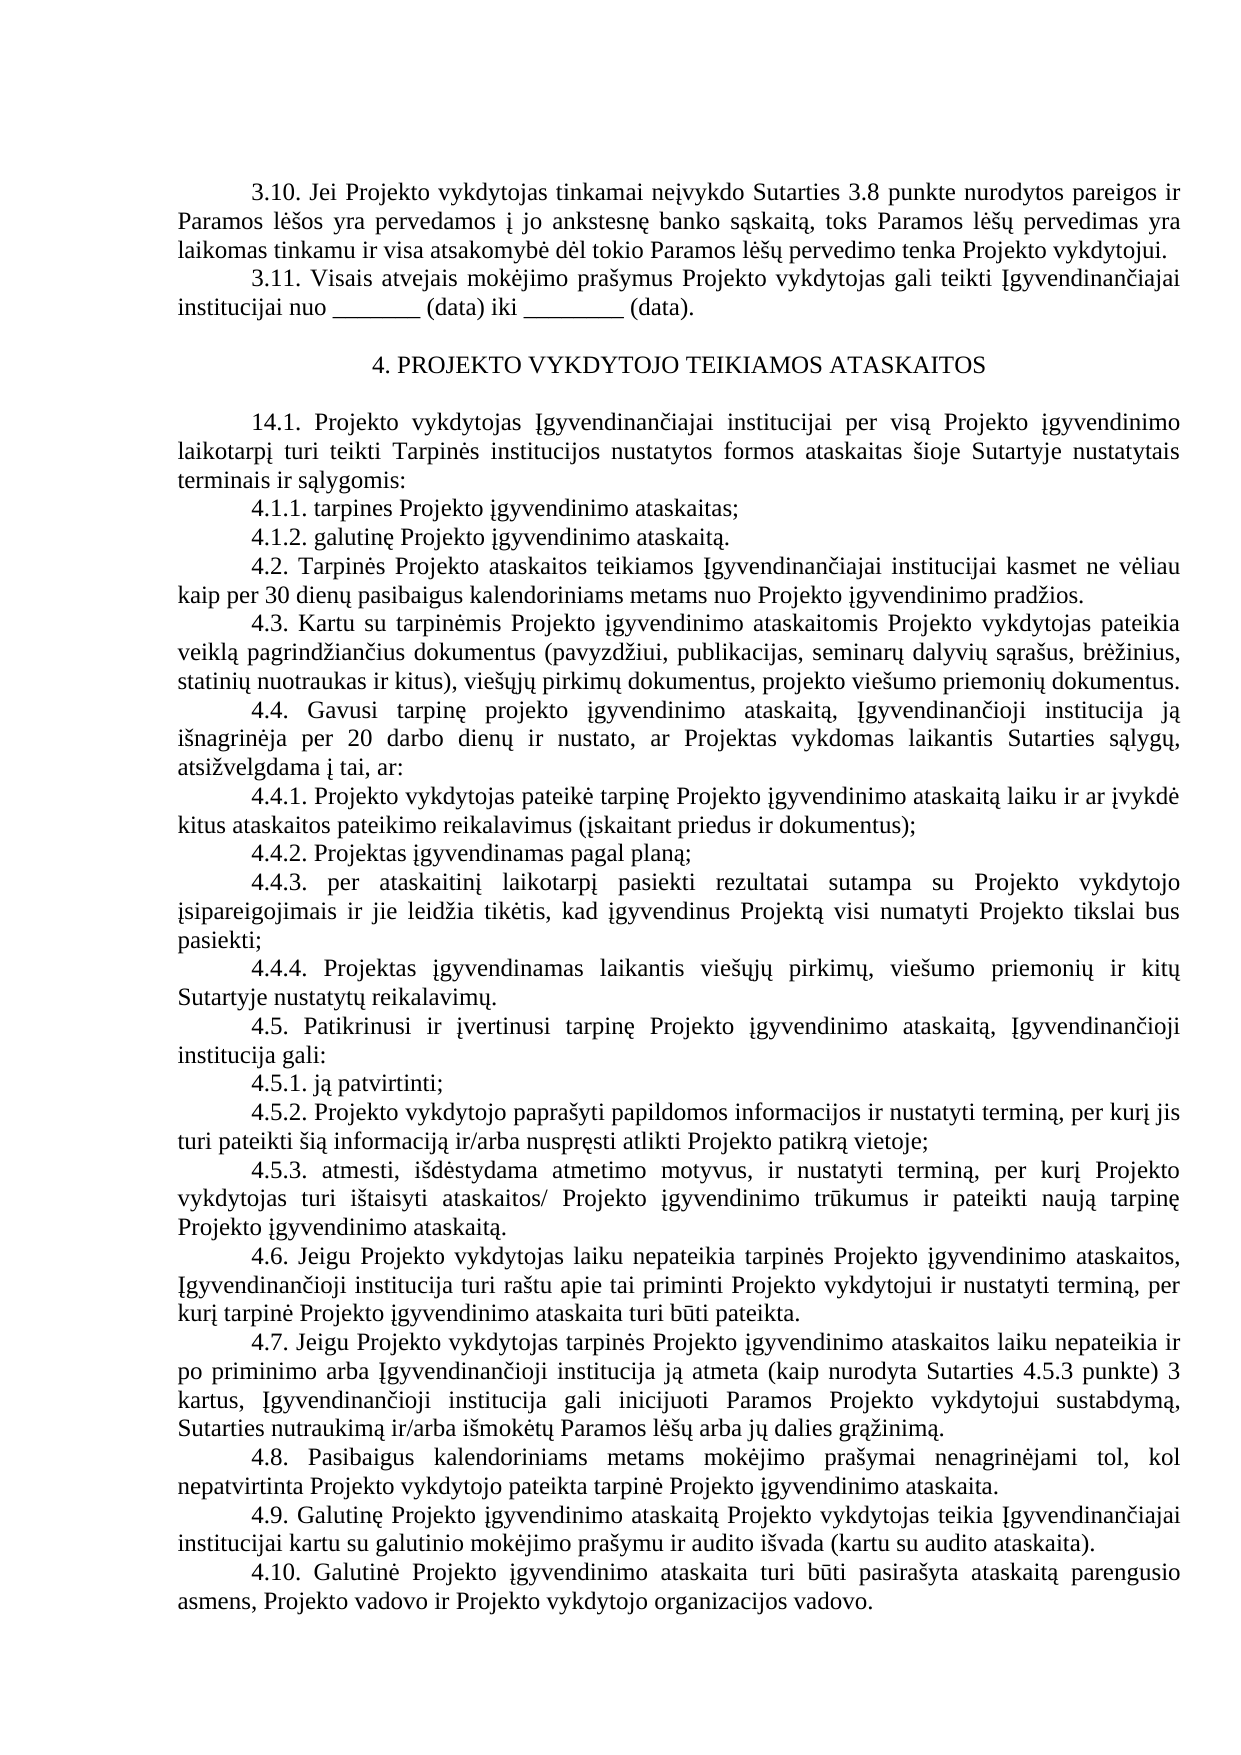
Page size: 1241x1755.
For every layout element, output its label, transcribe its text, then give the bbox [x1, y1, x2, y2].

text 4.7. Jeigu Projekto vykdytojas tarpinės Projekto įgyvendinimo ataskaitos laiku nepateikia ir po priminimo arba Įgyvendinančioji institucija ją atmeta (kaip nurodyta Sutarties 4.5.3 punkte) 3 kartus, Įgyvendinančioji institucija gali inicijuoti Paramos Projekto vykdytojui sustabdymą, Sutarties nutraukimą ir/arba išmokėtų Paramos lėšų arba jų dalies grąžinimą. [177, 1327, 1181, 1442]
text 4. PROJEKTO VYKDYTOJO TEIKIAMOS ATASKAITOS [177, 350, 1181, 378]
text 4.6. Jeigu Projekto vykdytojas laiku nepateikia tarpinės Projekto įgyvendinimo ataskaitos, Įgyvendinančioji institucija turi raštu apie tai priminti Projekto vykdytojui ir nustatyti terminą, per kurį tarpinė Projekto įgyvendinimo ataskaita turi būti pateikta. [177, 1241, 1181, 1327]
text 4.9. Galutinę Projekto įgyvendinimo ataskaitą Projekto vykdytojas teikia Įgyvendinančiajai institucijai kartu su galutinio mokėjimo prašymu ir audito išvada (kartu su audito ataskaita). [177, 1500, 1181, 1557]
text 4.5.2. Projekto vykdytojo paprašyti papildomos informacijos ir nustatyti terminą, per kurį jis turi pateikti šią informaciją ir/arba nuspręsti atlikti Projekto patikrą vietoje; [177, 1097, 1181, 1155]
text 14.1. Projekto vykdytojas Įgyvendinančiajai institucijai per visą Projekto įgyvendinimo laikotarpį turi teikti Tarpinės institucijos nustatytos formos ataskaitas šioje Sutartyje nustatytais terminais ir sąlygomis: [177, 407, 1181, 493]
text 4.1.1. tarpines Projekto įgyvendinimo ataskaitas; [177, 493, 1181, 522]
text 4.4.1. Projekto vykdytojas pateikė tarpinę Projekto įgyvendinimo ataskaitą laiku ir ar įvykdė kitus ataskaitos pateikimo reikalavimus (įskaitant priedus ir dokumentus); [177, 781, 1181, 838]
text 4.10. Galutinė Projekto įgyvendinimo ataskaita turi būti pasirašyta ataskaitą parengusio asmens, Projekto vadovo ir Projekto vykdytojo organizacijos vadovo. [177, 1557, 1181, 1615]
text 4.4. Gavusi tarpinę projekto įgyvendinimo ataskaitą, Įgyvendinančioji institucija ją išnagrinėja per 20 darbo dienų ir nustato, ar Projektas vykdomas laikantis Sutarties sąlygų, atsižvelgdama į tai, ar: [177, 695, 1181, 781]
text 3.11. Visais atvejais mokėjimo prašymus Projekto vykdytojas gali teikti Įgyvendinančiajai institucijai nuo _______ (data) iki ________ (data). [177, 263, 1181, 321]
text 4.3. Kartu su tarpinėmis Projekto įgyvendinimo ataskaitomis Projekto vykdytojas pateikia veiklą pagrindžiančius dokumentus (pavyzdžiui, publikacijas, seminarų dalyvių sąrašus, brėžinius, statinių nuotraukas ir kitus), viešųjų pirkimų dokumentus, projekto viešumo priemonių dokumentus. [177, 608, 1181, 695]
text 4.5. Patikrinusi ir įvertinusi tarpinę Projekto įgyvendinimo ataskaitą, Įgyvendinančioji institucija gali: [177, 1011, 1181, 1068]
text 4.8. Pasibaigus kalendoriniams metams mokėjimo prašymai nenagrinėjami tol, kol nepatvirtinta Projekto vykdytojo pateikta tarpinė Projekto įgyvendinimo ataskaita. [177, 1442, 1181, 1500]
text 4.5.1. ją patvirtinti; [177, 1068, 1181, 1097]
text 4.4.4. Projektas įgyvendinamas laikantis viešųjų pirkimų, viešumo priemonių ir kitų Sutartyje nustatytų reikalavimų. [177, 953, 1181, 1011]
text 4.2. Tarpinės Projekto ataskaitos teikiamos Įgyvendinančiajai institucijai kasmet ne vėliau kaip per 30 dienų pasibaigus kalendoriniams metams nuo Projekto įgyvendinimo pradžios. [177, 551, 1181, 608]
text 4.5.3. atmesti, išdėstydama atmetimo motyvus, ir nustatyti terminą, per kurį Projekto vykdytojas turi ištaisyti ataskaitos/ Projekto įgyvendinimo trūkumus ir pateikti naują tarpinę Projekto įgyvendinimo ataskaitą. [177, 1155, 1181, 1241]
text 3.10. Jei Projekto vykdytojas tinkamai neįvykdo Sutarties 3.8 punkte nurodytos pareigos ir Paramos lėšos yra pervedamos į jo ankstesnę banko sąskaitą, toks Paramos lėšų pervedimas yra laikomas tinkamu ir visa atsakomybė dėl tokio Paramos lėšų pervedimo tenka Projekto vykdytojui. [177, 177, 1181, 263]
text 4.4.2. Projektas įgyvendinamas pagal planą; [177, 838, 1181, 867]
text 4.1.2. galutinę Projekto įgyvendinimo ataskaitą. [177, 522, 1181, 551]
text 4.4.3. per ataskaitinį laikotarpį pasiekti rezultatai sutampa su Projekto vykdytojo įsipareigojimais ir jie leidžia tikėtis, kad įgyvendinus Projektą visi numatyti Projekto tikslai bus pasiekti; [177, 867, 1181, 953]
